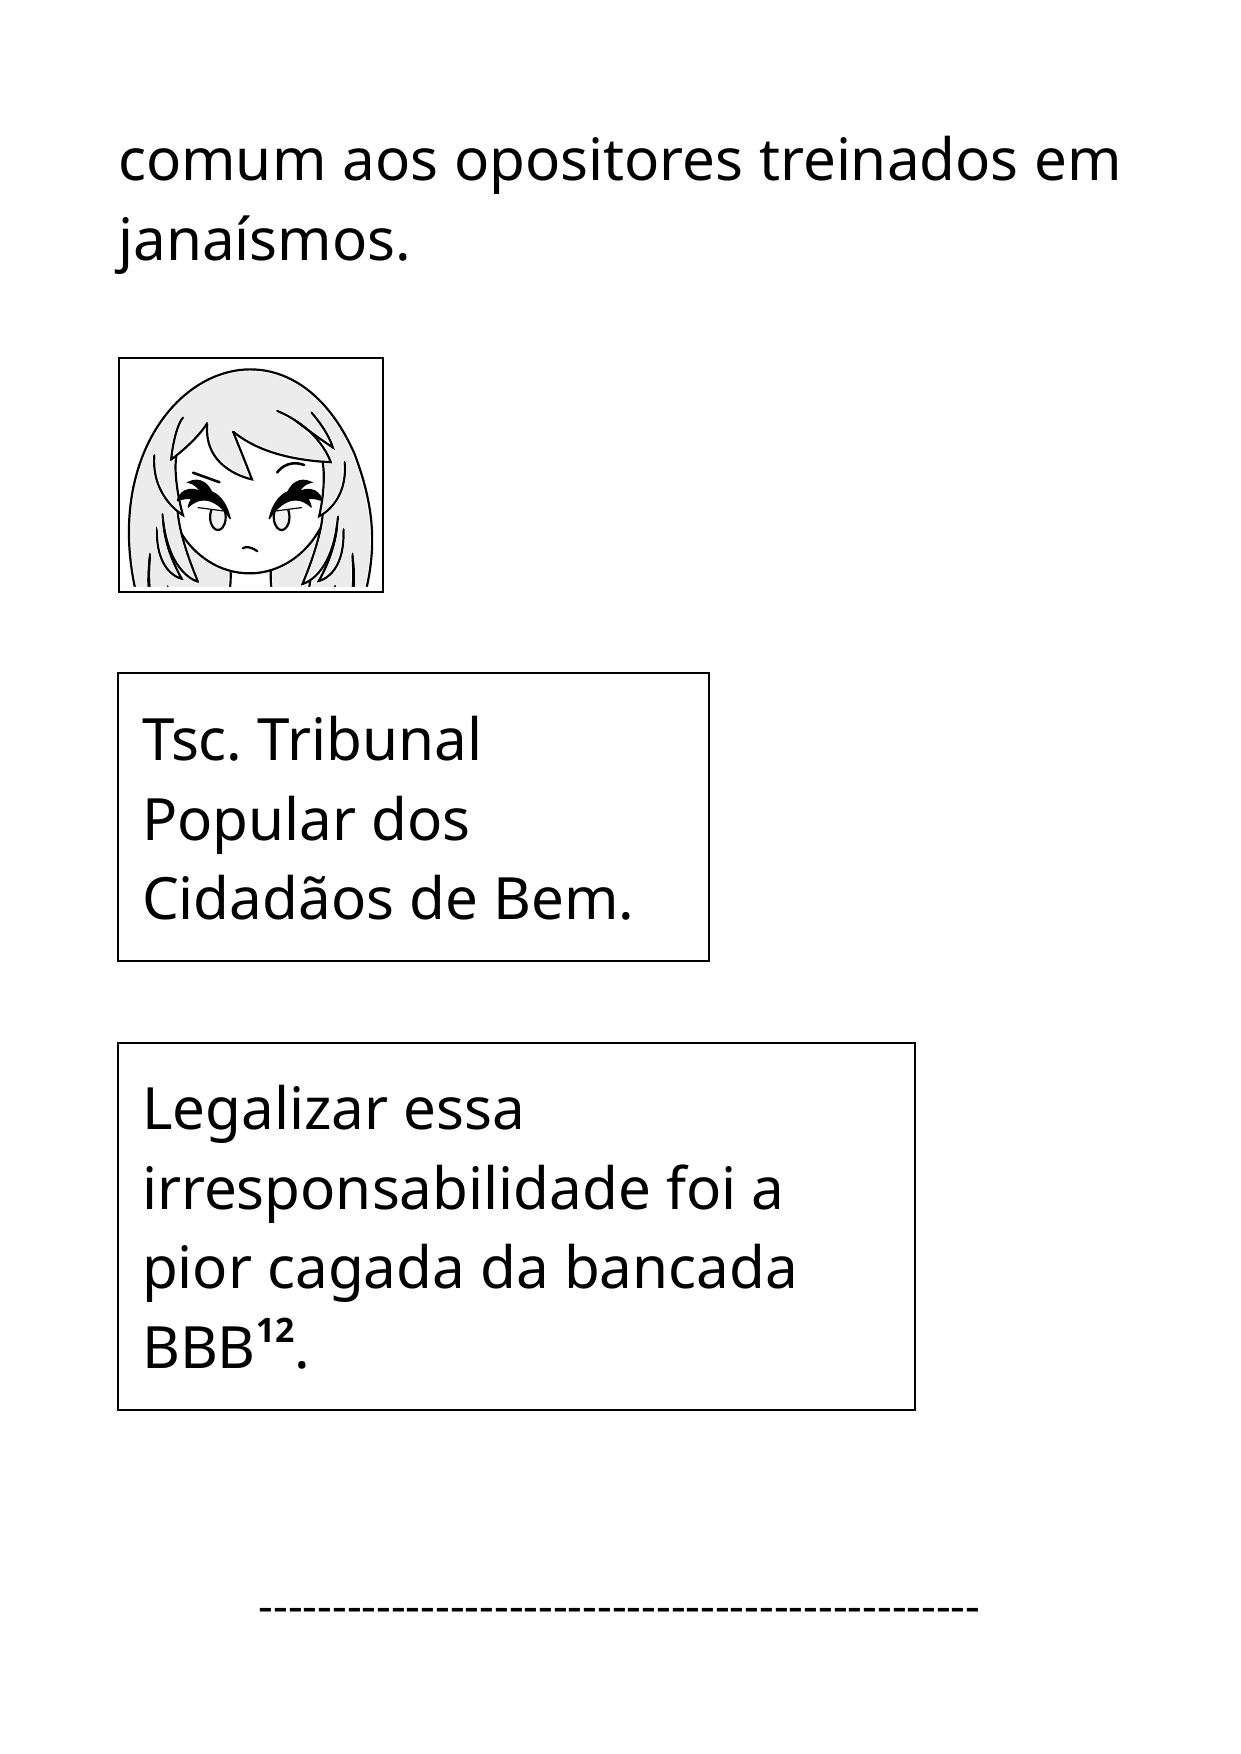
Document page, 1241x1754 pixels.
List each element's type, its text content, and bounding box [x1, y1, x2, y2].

text comum aos opositores treinados em janaísmos. [118, 118, 1122, 277]
table_header Legalizar essa irresponsabilidade foi a pior cagada da bancada BBB12. [119, 1044, 914, 1409]
table_header Tsc. Tribunal Popular dos Cidadãos de Bem. [119, 674, 708, 960]
